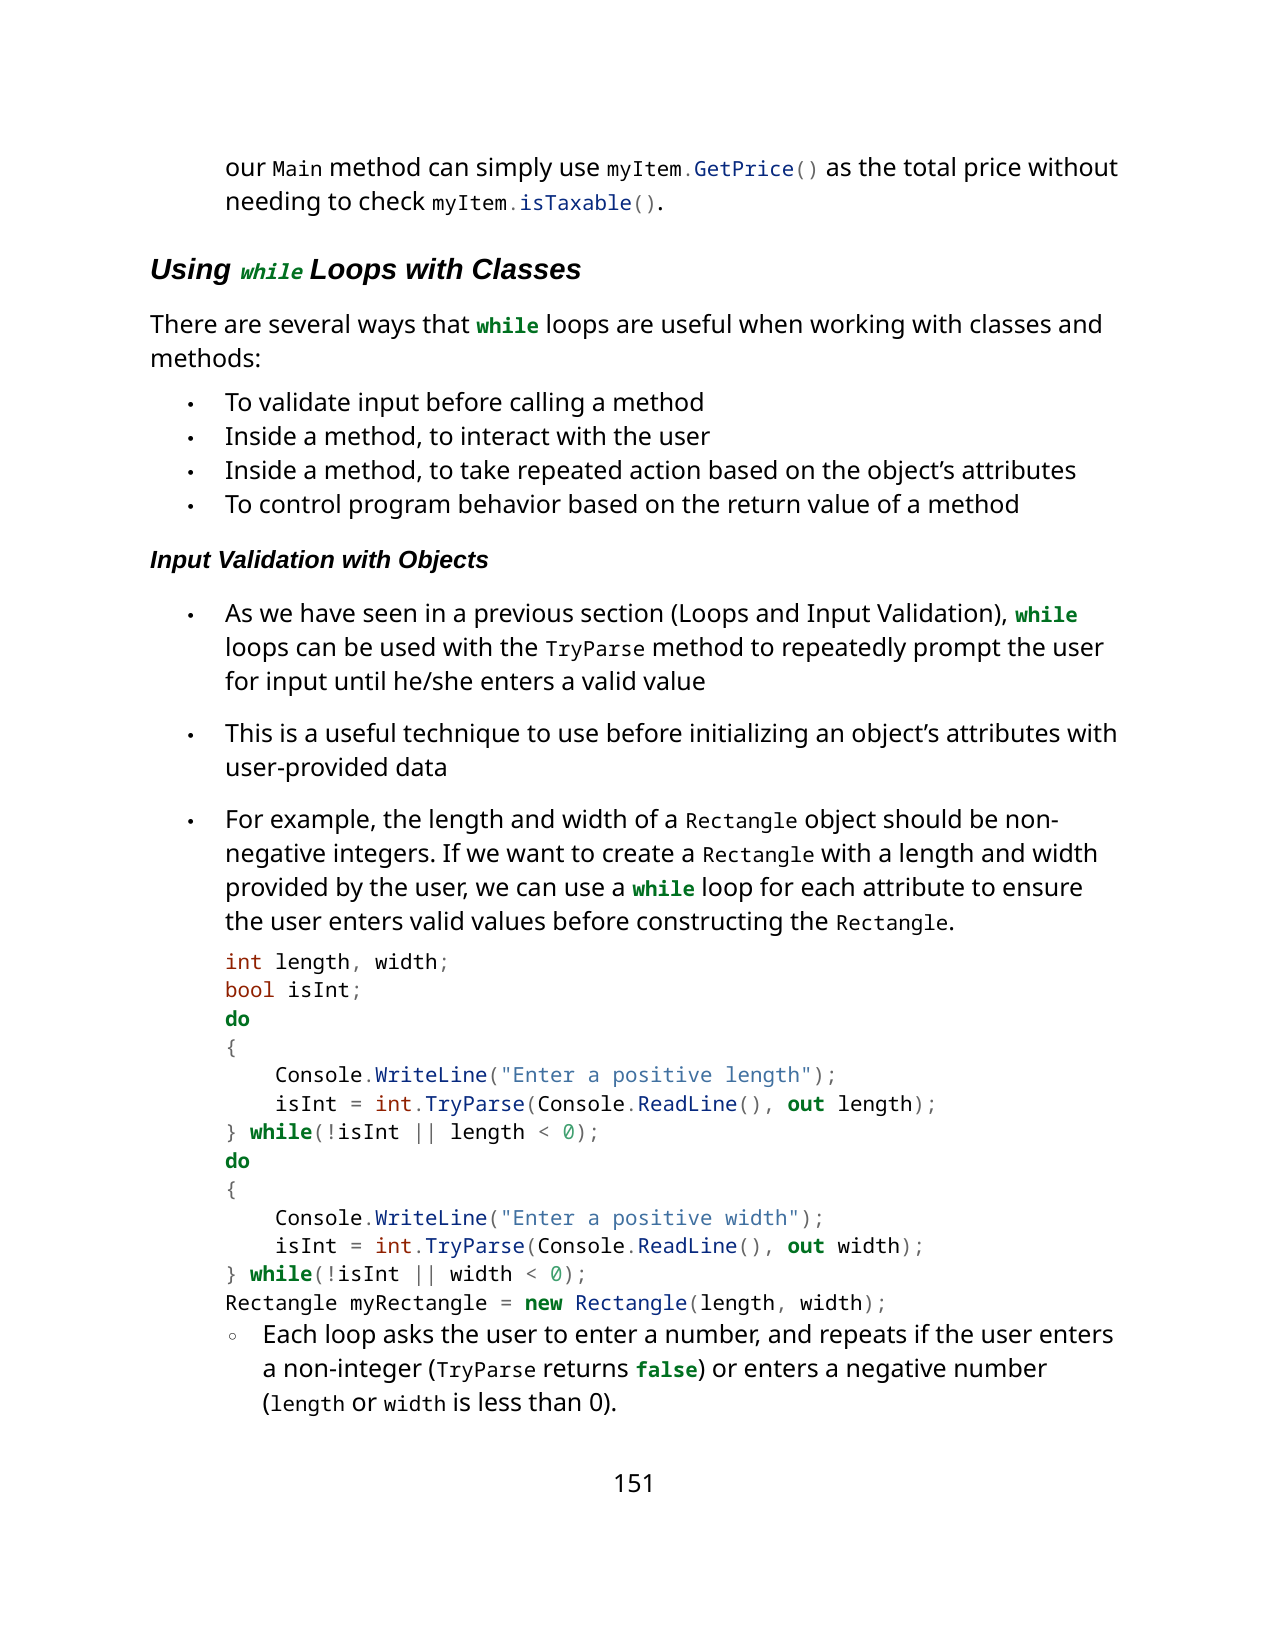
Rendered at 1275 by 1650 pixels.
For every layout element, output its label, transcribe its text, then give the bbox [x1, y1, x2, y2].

list { [187, 1174, 1125, 1203]
list Console.WriteLine("Enter a positive length"); [187, 1061, 1125, 1089]
list } while(!isInt || length < 0); [187, 1117, 1125, 1146]
list To control program behavior based on the return value of a method [187, 486, 1125, 520]
list As we have seen in a previous section (Loops and Input Validation), while loops can be used with the TryParse method to repeatedly prompt the user for input until he/she enters a valid value [187, 595, 1125, 698]
list } while(!isInt || width < 0); [187, 1259, 1125, 1288]
list bool isInt; [187, 975, 1125, 1004]
list do [187, 1004, 1125, 1032]
list Rectangle myRectangle = new Rectangle(length, width); [187, 1288, 1125, 1316]
list For example, the length and width of a Rectangle object should be non-negative integers. If we want to create a Rectangle with a length and width provided by the user, we can use a while loop for each attribute to ensure the user enters valid values before constructing the Rectangle. [187, 802, 1125, 938]
list Each loop asks the user to enter a number, and repeats if the user enters a non-integer (TryParse returns false) or enters a negative number (length or width is less than 0). [225, 1316, 1125, 1419]
list Console.WriteLine("Enter a positive width"); [187, 1203, 1125, 1231]
subtitle Input Validation with Objects [150, 545, 1125, 574]
list This is a useful technique to use before initializing an object’s attributes with user-provided data [187, 716, 1125, 784]
list our Main method can simply use myItem.GetPrice() as the total price without needing to check myItem.isTaxable(). [187, 150, 1125, 218]
text There are several ways that while loops are useful when working with classes and methods: [150, 307, 1125, 375]
list isInt = int.TryParse(Console.ReadLine(), out width); [187, 1231, 1125, 1259]
list isInt = int.TryParse(Console.ReadLine(), out length); [187, 1089, 1125, 1117]
list Inside a method, to take repeated action based on the object’s attributes [187, 452, 1125, 486]
list Inside a method, to interact with the user [187, 418, 1125, 452]
subtitle Using while Loops with Classes [150, 252, 1125, 286]
list int length, width; [187, 947, 1125, 975]
list do [187, 1146, 1125, 1174]
list To validate input before calling a method [187, 384, 1125, 418]
list { [187, 1032, 1125, 1061]
